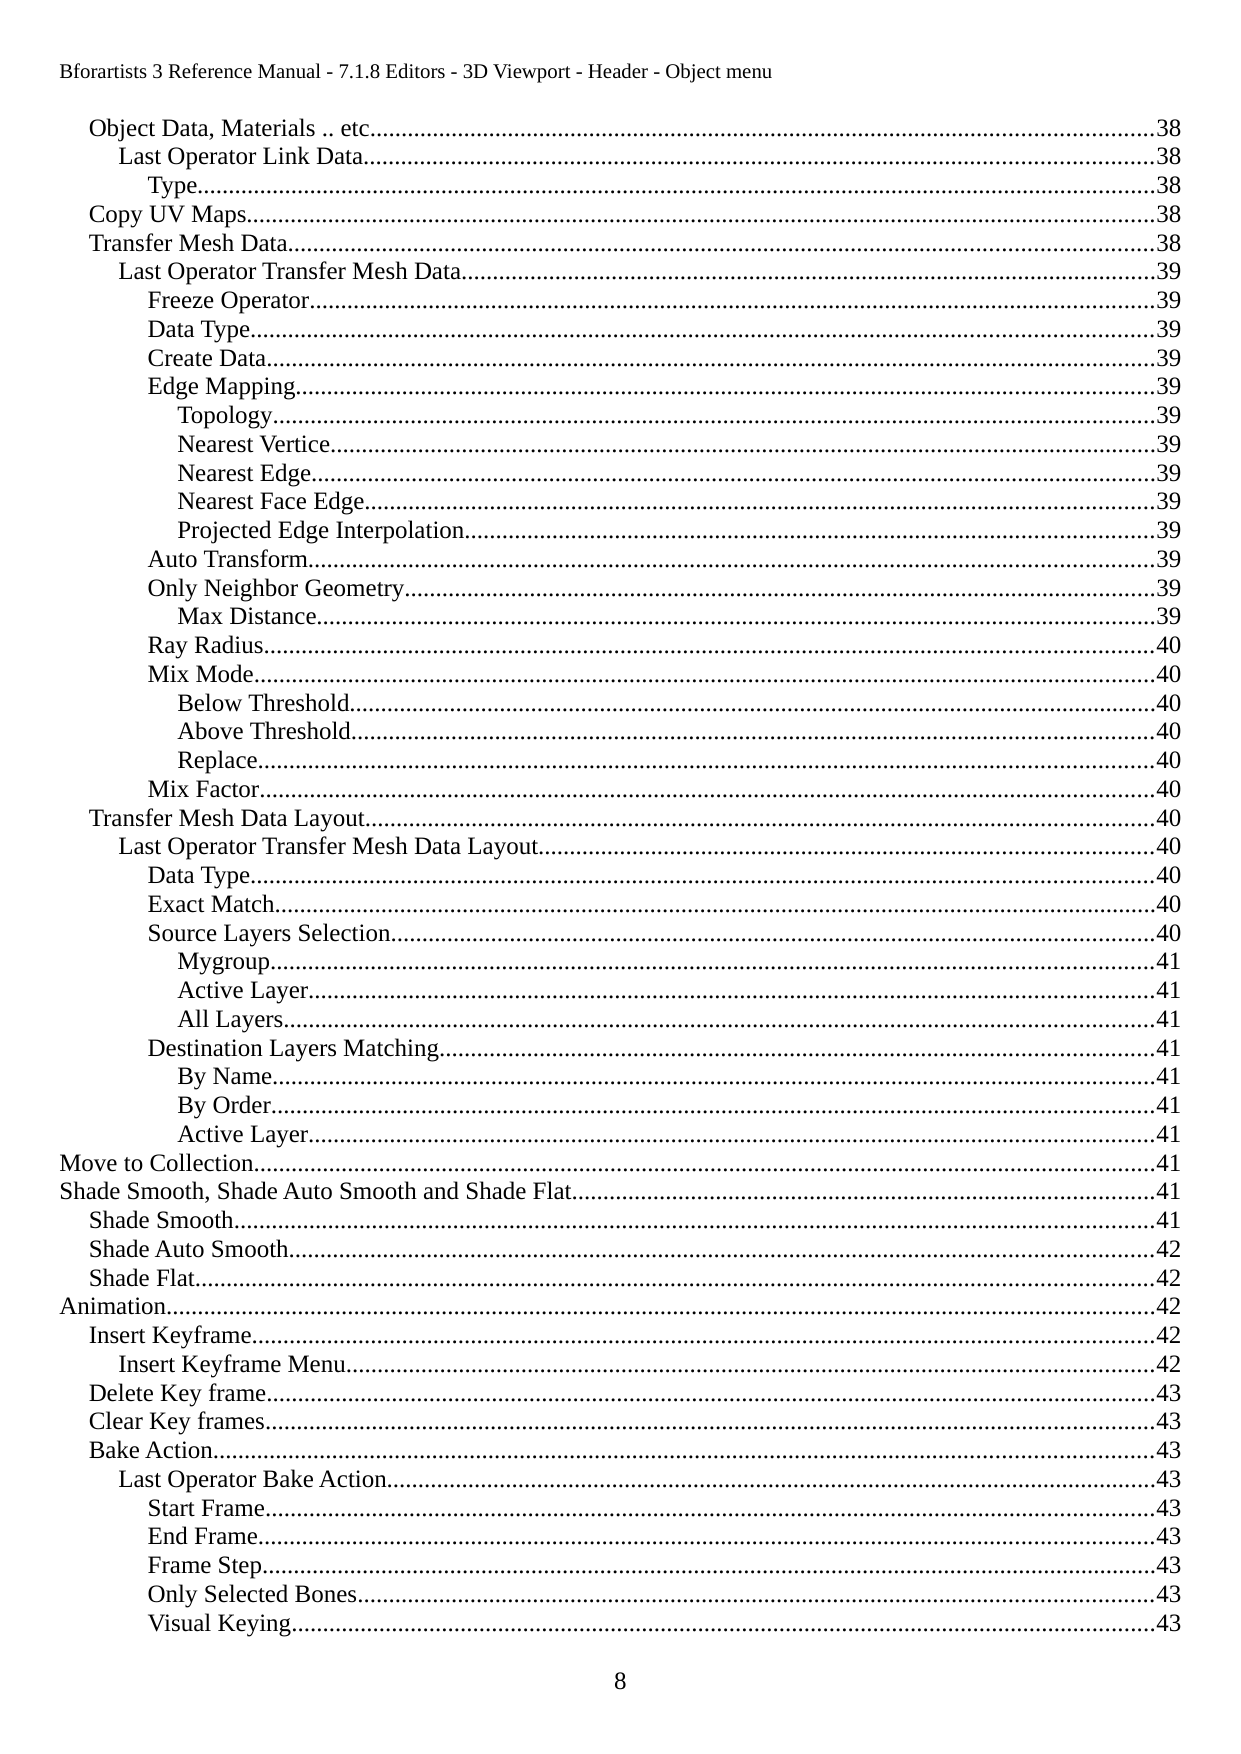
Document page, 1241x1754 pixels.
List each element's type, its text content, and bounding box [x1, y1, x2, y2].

text Move to Collection 41 [59, 1148, 1181, 1176]
text Destination Layers Matching 41 [147, 1033, 1181, 1061]
text Replace 40 [177, 745, 1181, 774]
text Mix Factor 40 [147, 774, 1181, 803]
text Exact Match 40 [147, 889, 1181, 918]
text By Name 41 [177, 1061, 1181, 1090]
text Auto Transform 39 [147, 544, 1181, 573]
text Delete Key frame 43 [88, 1378, 1181, 1406]
text Copy UV Maps 38 [88, 199, 1181, 228]
text Data Type 40 [147, 860, 1181, 889]
text Object Data, Materials .. etc 38 [88, 113, 1181, 141]
text Last Operator Transfer Mesh Data Layout 40 [118, 831, 1181, 860]
text Edge Mapping 39 [147, 371, 1181, 400]
text Last Operator Link Data 38 [118, 141, 1181, 170]
text Mix Mode 40 [147, 659, 1181, 688]
text Nearest Edge 39 [177, 458, 1181, 486]
text Visual Keying 43 [147, 1608, 1181, 1636]
text Shade Auto Smooth 42 [88, 1234, 1181, 1263]
text Active Layer 41 [177, 975, 1181, 1004]
text Freeze Operator 39 [147, 285, 1181, 314]
text By Order 41 [177, 1090, 1181, 1119]
text Projected Edge Interpolation 39 [177, 515, 1181, 544]
text Max Distance 39 [177, 601, 1181, 630]
text Above Threshold 40 [177, 716, 1181, 745]
text Only Neighbor Geometry 39 [147, 573, 1181, 601]
text Nearest Vertice 39 [177, 429, 1181, 458]
text Mygroup 41 [177, 946, 1181, 975]
text Source Layers Selection 40 [147, 918, 1181, 946]
text Start Frame 43 [147, 1493, 1181, 1521]
text Type 38 [147, 170, 1181, 199]
text Clear Key frames 43 [88, 1406, 1181, 1435]
text Last Operator Transfer Mesh Data 39 [118, 256, 1181, 285]
text Last Operator Bake Action 43 [118, 1464, 1181, 1493]
text Data Type 39 [147, 314, 1181, 343]
text Ray Radius 40 [147, 630, 1181, 659]
text Nearest Face Edge 39 [177, 486, 1181, 515]
text Shade Smooth, Shade Auto Smooth and Shade Flat 41 [59, 1176, 1181, 1205]
text End Frame 43 [147, 1521, 1181, 1550]
text Bake Action 43 [88, 1435, 1181, 1464]
text Insert Keyframe 42 [88, 1320, 1181, 1349]
text Below Threshold 40 [177, 688, 1181, 716]
text Create Data 39 [147, 343, 1181, 371]
text Transfer Mesh Data Layout 40 [88, 803, 1181, 831]
text Transfer Mesh Data 38 [88, 228, 1181, 256]
text Active Layer 41 [177, 1119, 1181, 1148]
text Animation 42 [59, 1291, 1181, 1320]
text Topology 39 [177, 400, 1181, 429]
text All Layers 41 [177, 1004, 1181, 1033]
text Shade Flat 42 [88, 1263, 1181, 1291]
text Only Selected Bones 43 [147, 1579, 1181, 1608]
text Shade Smooth 41 [88, 1205, 1181, 1234]
text Insert Keyframe Menu 42 [118, 1349, 1181, 1378]
text Frame Step 43 [147, 1550, 1181, 1579]
